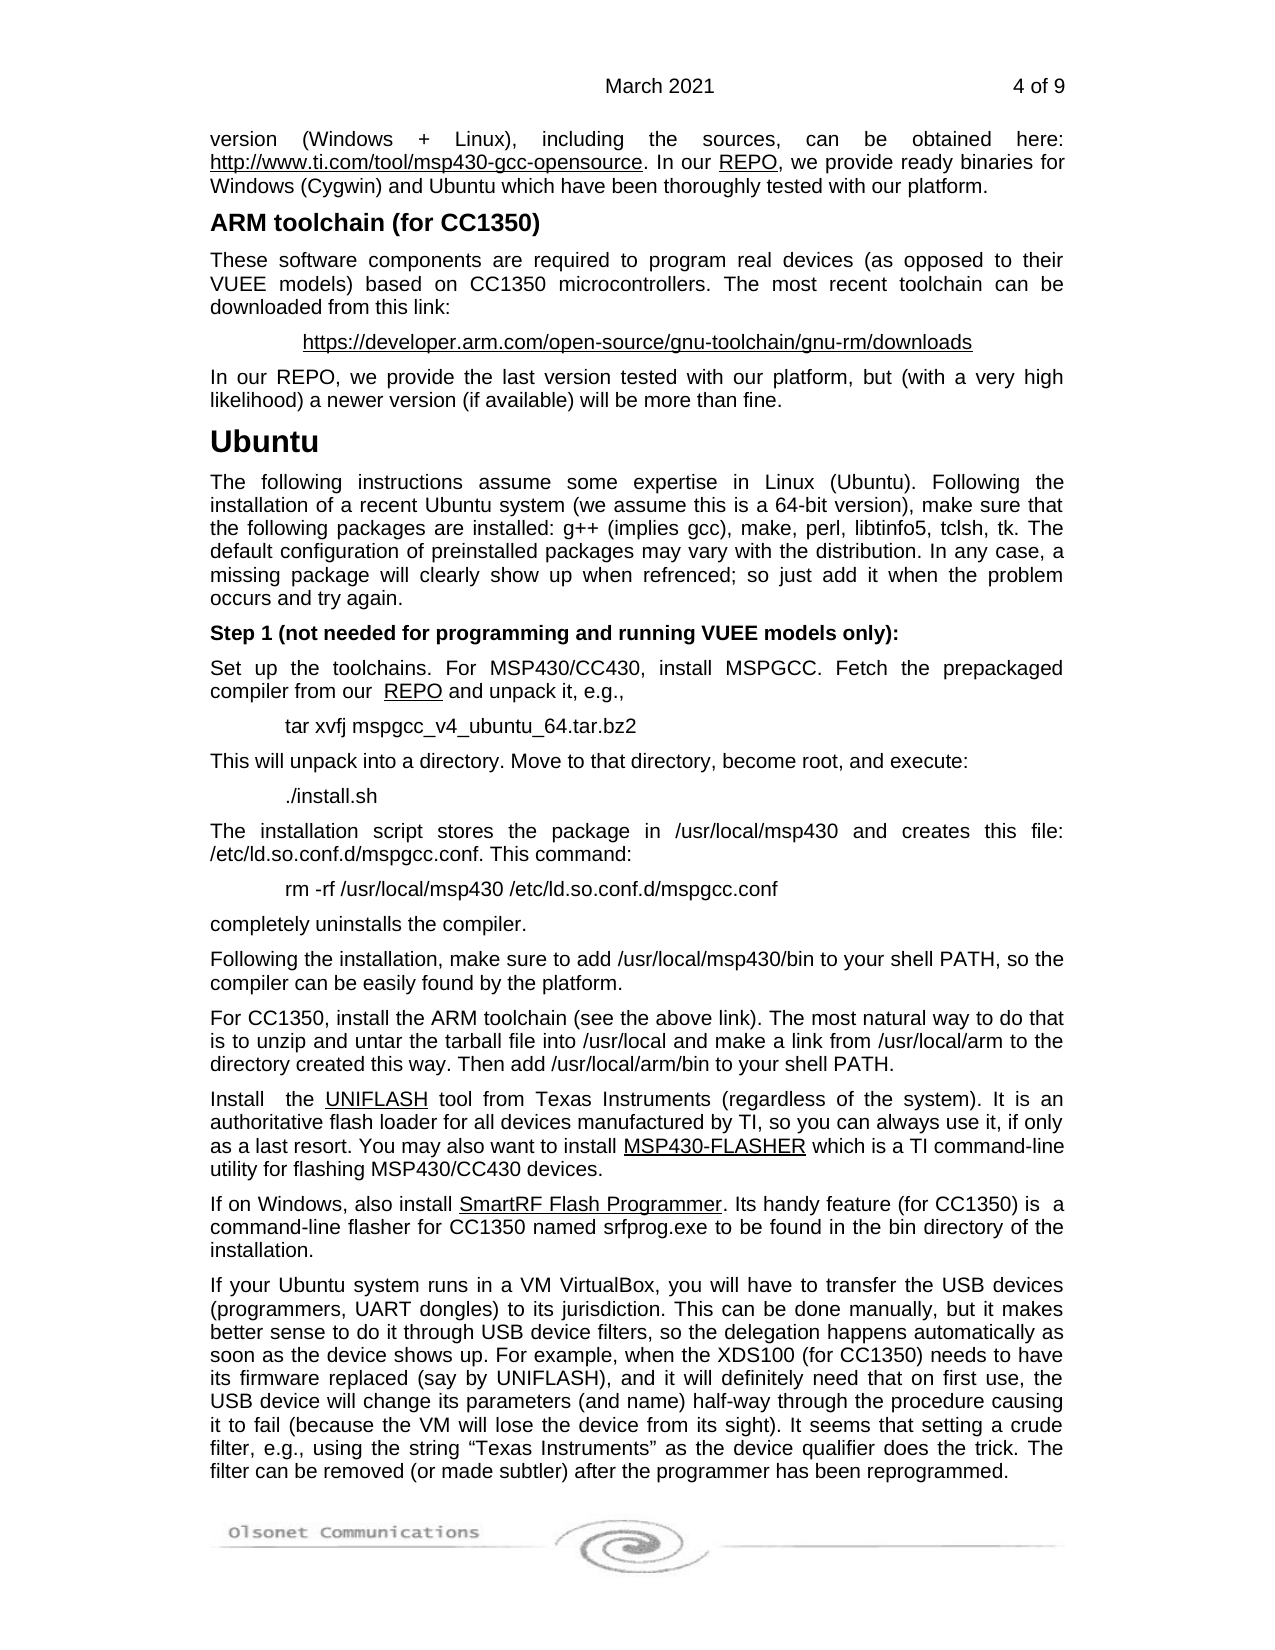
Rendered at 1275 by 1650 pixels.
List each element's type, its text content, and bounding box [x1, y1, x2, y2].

text In our REPO, we provide the last version tested with our platform, but (with a very high likelihood) a newer version (if available) will be more than fine. [210, 366, 1065, 412]
text The installation script stores the package in /usr/local/msp430 and creates this file: /etc/ld.so.conf.d/mspgcc.conf. This command: [210, 820, 1065, 866]
text These software components are required to program real devices (as opposed to their VUEE models) based on CC1350 microcontrollers. The most recent toolchain can be downloaded from this link: [210, 249, 1065, 319]
text version (Windows + Linux), including the sources, can be obtained here: http://www.ti.com/tool/msp430-gcc-opensource. In our REPO, we provide ready binaries for Windows (Cygwin) and Ubuntu which have been thoroughly tested with our platform. [210, 128, 1065, 197]
text Step 1 (not needed for programming and running VUEE models only): [210, 622, 1065, 645]
text This will unpack into a directory. Move to that directory, become root, and execute: [210, 750, 1065, 773]
picture [210, 1504, 1065, 1596]
text Following the installation, make sure to add /usr/local/msp430/bin to your shell PATH, so the compiler can be easily found by the platform. [210, 948, 1065, 994]
text If on Windows, also install SmartRF Flash Programmer. Its handy feature (for CC1350) is a command-line flasher for CC1350 named srfprog.exe to be found in the bin directory of the installation. [210, 1192, 1065, 1262]
text rm -rf /usr/local/msp430 /etc/ld.so.conf.d/mspgcc.conf [210, 878, 1065, 901]
subtitle Ubuntu [210, 424, 1065, 459]
text Set up the toolchains. For MSP430/CC430, install MSPGCC. Fetch the prepackaged compiler from our REPO and unpack it, e.g., [210, 657, 1065, 703]
text If your Ubuntu system runs in a VM VirtualBox, you will have to transfer the USB devices (programmers, UART dongles) to its jurisdiction. This can be done manually, but it makes better sense to do it through USB device filters, so the delegation happens automatically as soon as the device shows up. For example, when the XDS100 (for CC1350) needs to have its firmware replaced (say by UNIFLASH), and it will definitely need that on first use, the USB device will change its parameters (and name) half-way through the procedure causing it to fail (because the VM will lose the device from its sight). It seems that setting a crude filter, e.g., using the string “Texas Instruments” as the device qualifier does the trick. The filter can be removed (or made subtler) after the programmer has been reprogrammed. [210, 1274, 1065, 1483]
text The following instructions assume some expertise in Linux (Ubuntu). Following the installation of a recent Ubuntu system (we assume this is a 64-bit version), make sure that the following packages are installed: g++ (implies gcc), make, perl, libtinfo5, tclsh, tk. The default configuration of preinstalled packages may vary with the distribution. In any case, a missing package will clearly show up when refrenced; so just add it when the problem occurs and try again. [210, 470, 1065, 610]
text ./install.sh [210, 785, 1065, 808]
text tar xvfj mspgcc_v4_ubuntu_64.tar.bz2 [210, 715, 1065, 738]
text completely uninstalls the compiler. [210, 913, 1065, 936]
text For CC1350, install the ARM toolchain (see the above link). The most natural way to do that is to unzip and untar the tarball file into /usr/local and make a link from /usr/local/arm to the directory created this way. Then add /usr/local/arm/bin to your shell PATH. [210, 1006, 1065, 1076]
text https://developer.arm.com/open-source/gnu-toolchain/gnu-rm/downloads [210, 331, 1065, 354]
text Install the UNIFLASH tool from Texas Instruments (regardless of the system). It is an authoritative flash loader for all devices manufactured by TI, so you can always use it, if only as a last resort. You may also want to install MSP430-FLASHER which is a TI command-line utility for flashing MSP430/CC430 devices. [210, 1088, 1065, 1181]
subtitle ARM toolchain (for CC1350) [210, 209, 1065, 237]
